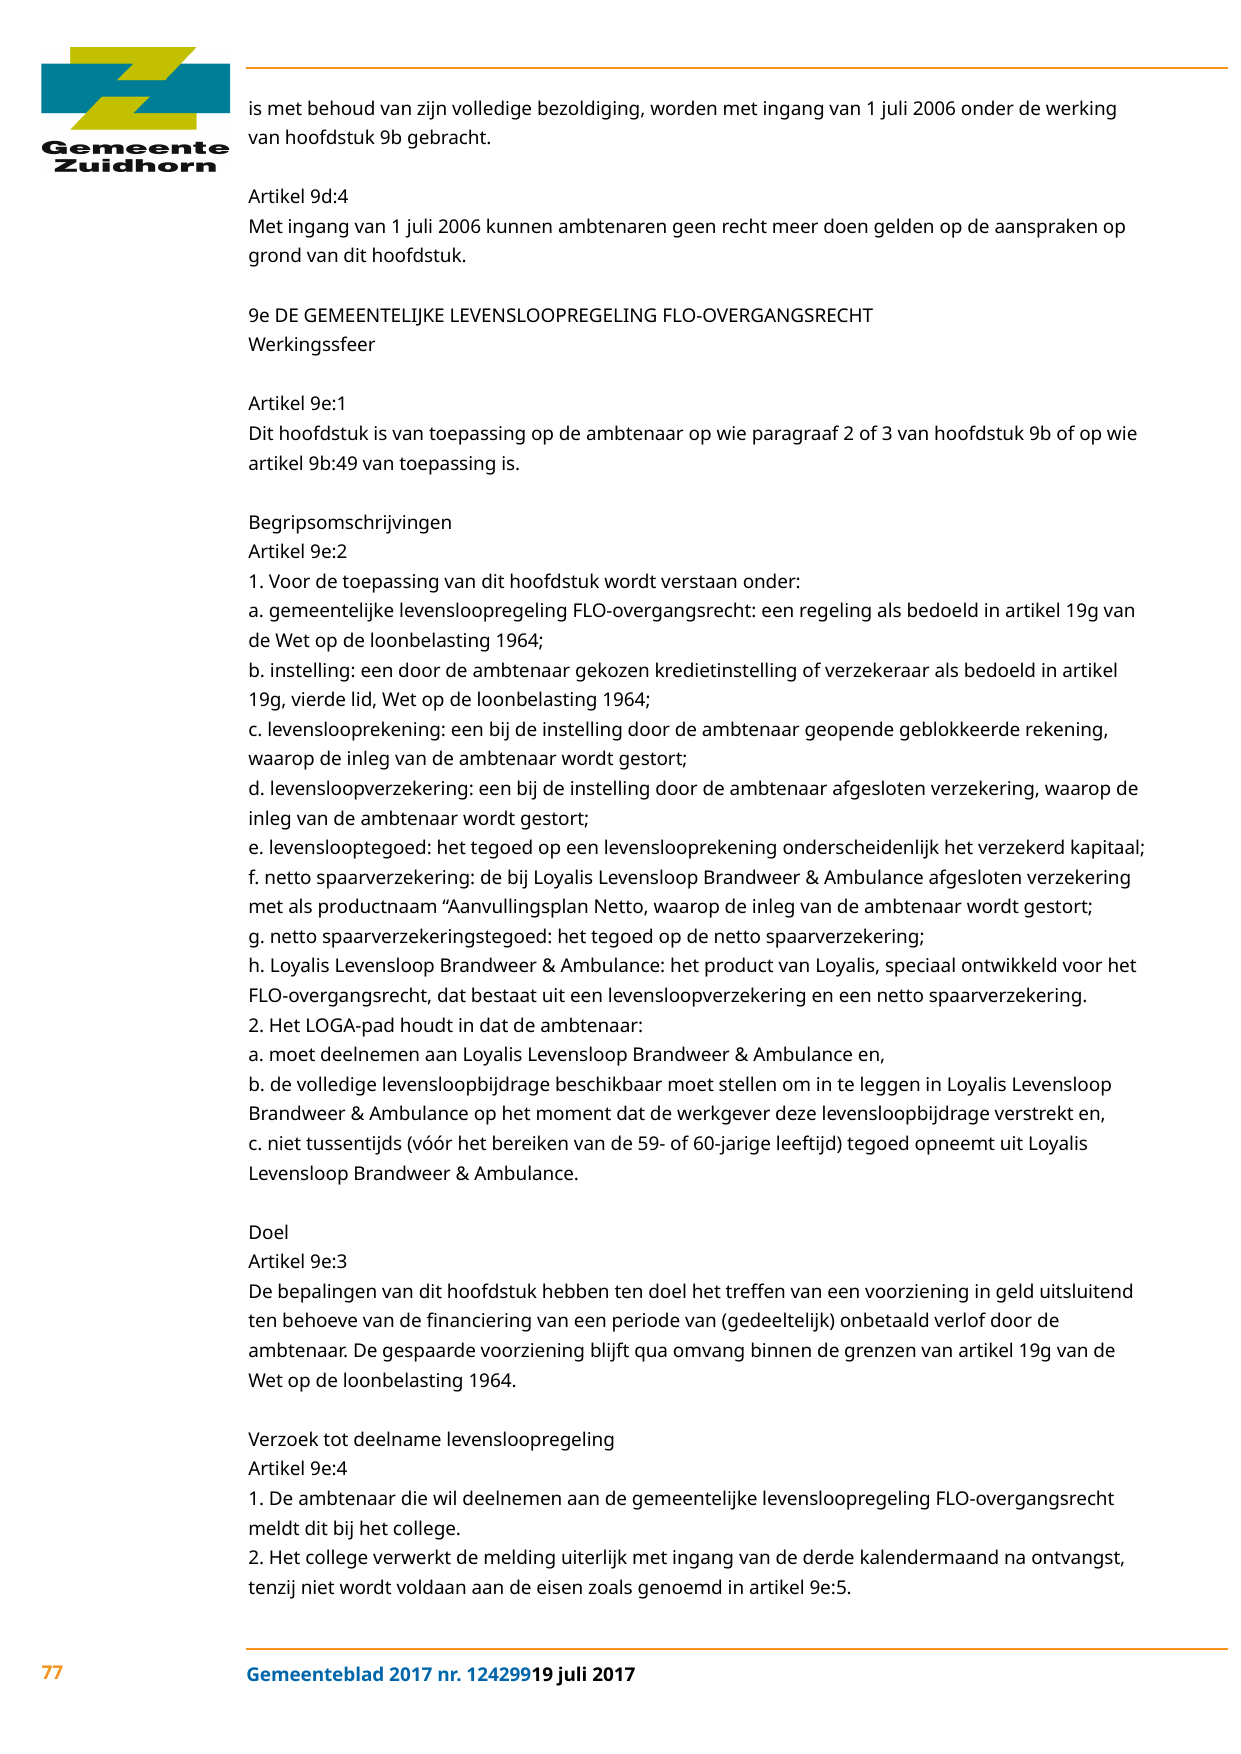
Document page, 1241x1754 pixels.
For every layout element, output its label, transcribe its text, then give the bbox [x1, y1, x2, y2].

text Werkingssfeer [248, 331, 1152, 357]
text a. moet deelnemen aan Loyalis Levensloop Brandweer & Ambulance en, [248, 1041, 1152, 1067]
text f. netto spaarverzekering: de bij Loyalis Levensloop Brandweer & Ambulance afgesloten verzekering met als productnaam “Aanvullingsplan Netto, waarop de inleg van de ambtenaar wordt gestort; [248, 864, 1152, 919]
text c. niet tussentijds (vóór het bereiken van de 59- of 60-jarige leeftijd) tegoed opneemt uit Loyalis Levensloop Brandweer & Ambulance. [248, 1130, 1152, 1186]
text 2. Het college verwerkt de melding uiterlijk met ingang van de derde kalendermaand na ontvangst, tenzij niet wordt voldaan aan de eisen zoals genoemd in artikel 9e:5. [248, 1544, 1152, 1600]
text c. levenslooprekening: een bij de instelling door de ambtenaar geopende geblokkeerde rekening, waarop de inleg van de ambtenaar wordt gestort; [248, 716, 1152, 771]
text h. Loyalis Levensloop Brandweer & Ambulance: het product van Loyalis, speciaal ontwikkeld voor het FLO-overgangsrecht, dat bestaat uit een levensloopverzekering en een netto spaarverzekering. [248, 953, 1152, 1008]
text 9e DE GEMEENTELIJKE LEVENSLOOPREGELING FLO-OVERGANGSRECHT [248, 302, 1152, 328]
text Doel [248, 1219, 1152, 1245]
text Artikel 9e:4 [248, 1456, 1152, 1481]
picture [41, 47, 231, 172]
text Artikel 9e:1 [248, 391, 1152, 416]
text De bepalingen van dit hoofdstuk hebben ten doel het treffen van een voorziening in geld uitsluitend ten behoeve van de financiering van een periode van (gedeeltelijk) onbetaald verlof door de ambtenaar. De gespaarde voorziening blijft qua omvang binnen de grenzen van artikel 19g van de Wet op de loonbelasting 1964. [248, 1278, 1152, 1393]
text g. netto spaarverzekeringstegoed: het tegoed op de netto spaarverzekering; [248, 923, 1152, 949]
text is met behoud van zijn volledige bezoldiging, worden met ingang van 1 juli 2006 onder de werking van hoofdstuk 9b gebracht. [248, 95, 1152, 150]
text Dit hoofdstuk is van toepassing op de ambtenaar op wie paragraaf 2 of 3 van hoofdstuk 9b of op wie artikel 9b:49 van toepassing is. [248, 420, 1152, 476]
text 1. De ambtenaar die wil deelnemen aan de gemeentelijke levensloopregeling FLO-overgangsrecht meldt dit bij het college. [248, 1485, 1152, 1541]
text e. levenslooptegoed: het tegoed op een levenslooprekening onderscheidenlijk het verzekerd kapitaal; [248, 834, 1152, 860]
text Artikel 9d:4 [248, 183, 1152, 209]
text d. levensloopverzekering: een bij de instelling door de ambtenaar afgesloten verzekering, waarop de inleg van de ambtenaar wordt gestort; [248, 775, 1152, 831]
text Artikel 9e:3 [248, 1248, 1152, 1274]
text a. gemeentelijke levensloopregeling FLO-overgangsrecht: een regeling als bedoeld in artikel 19g van de Wet op de loonbelasting 1964; [248, 598, 1152, 653]
text 2. Het LOGA-pad houdt in dat de ambtenaar: [248, 1012, 1152, 1038]
text Begripsomschrijvingen [248, 509, 1152, 535]
text Artikel 9e:2 [248, 538, 1152, 564]
text b. instelling: een door de ambtenaar gekozen kredietinstelling of verzekeraar als bedoeld in artikel 19g, vierde lid, Wet op de loonbelasting 1964; [248, 657, 1152, 712]
text 1. Voor de toepassing van dit hoofdstuk wordt verstaan onder: [248, 568, 1152, 594]
text Met ingang van 1 juli 2006 kunnen ambtenaren geen recht meer doen gelden op de aanspraken op grond van dit hoofdstuk. [248, 213, 1152, 268]
text b. de volledige levensloopbijdrage beschikbaar moet stellen om in te leggen in Loyalis Levensloop Brandweer & Ambulance op het moment dat de werkgever deze levensloopbijdrage verstrekt en, [248, 1071, 1152, 1126]
text Verzoek tot deelname levensloopregeling [248, 1426, 1152, 1452]
